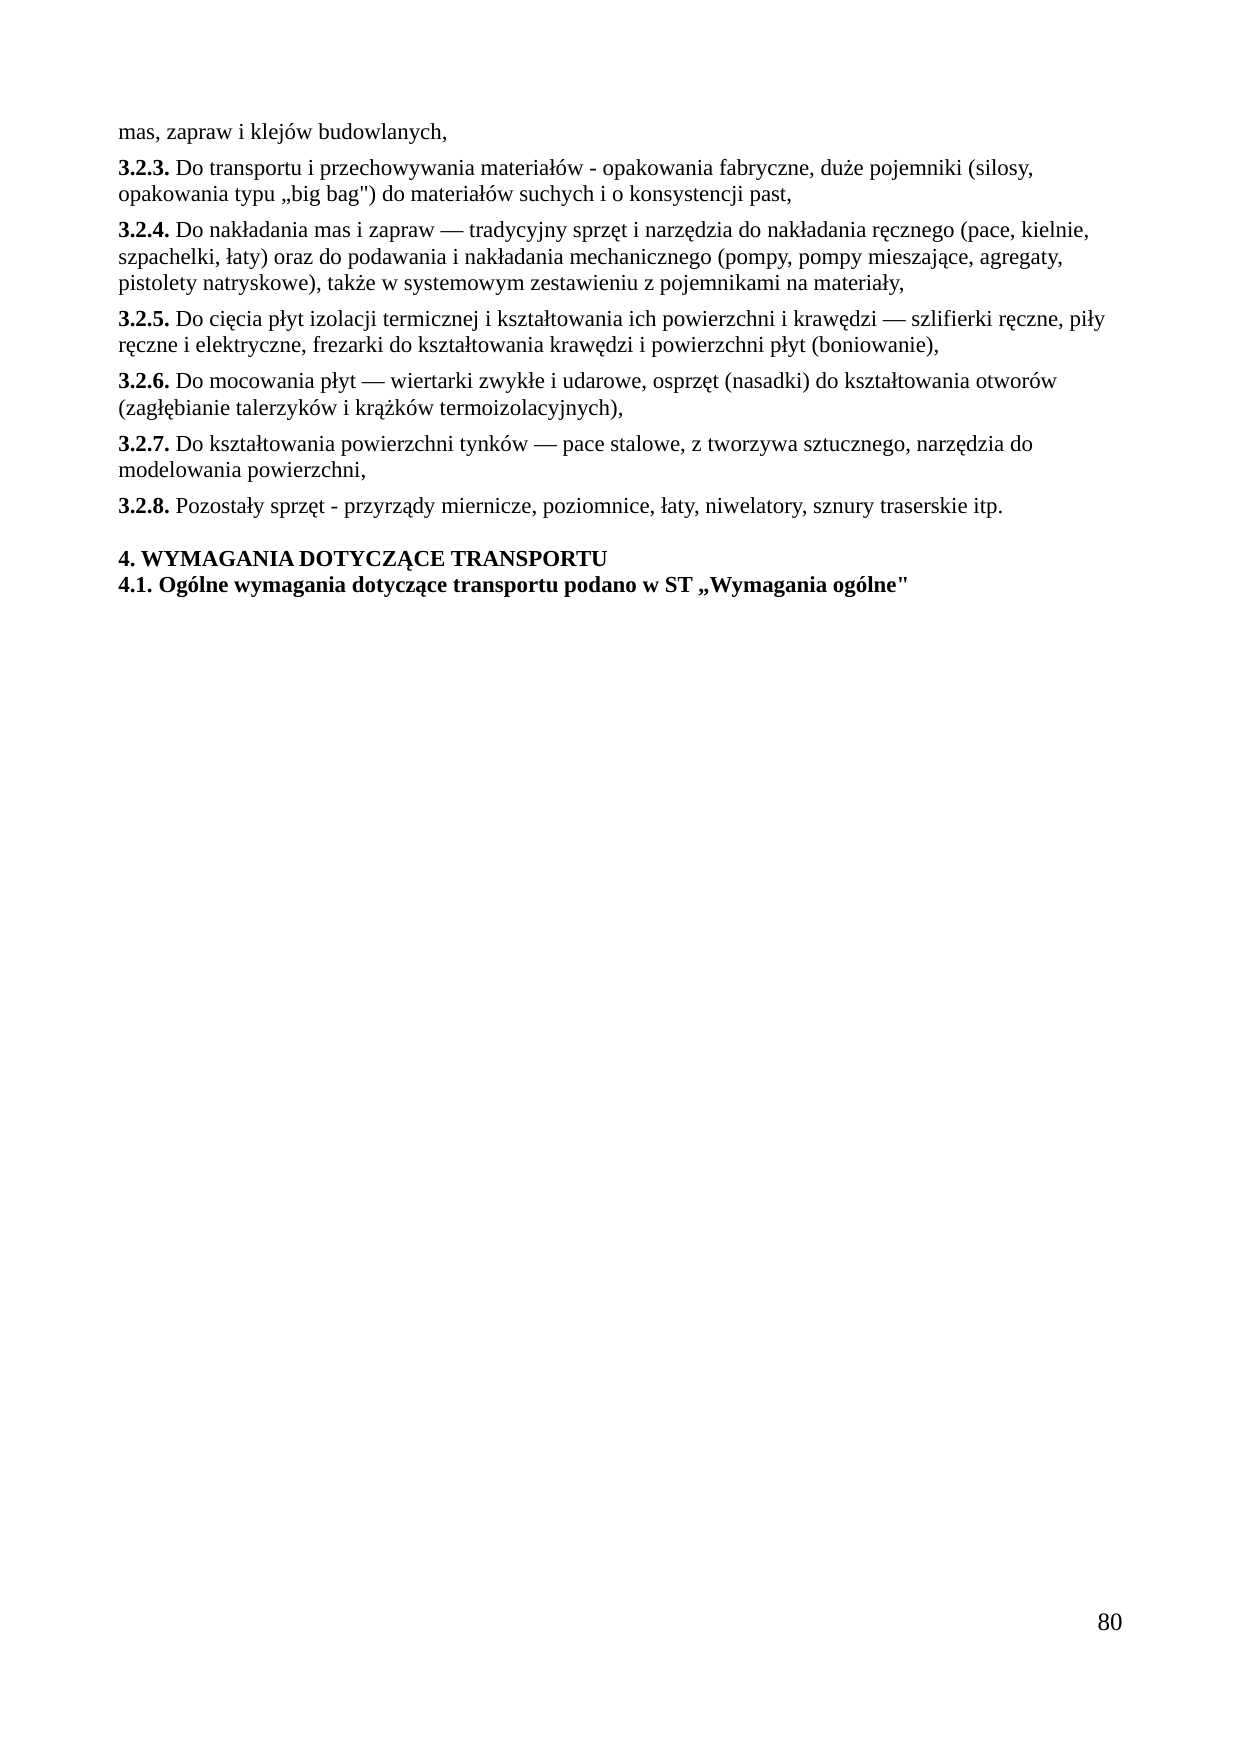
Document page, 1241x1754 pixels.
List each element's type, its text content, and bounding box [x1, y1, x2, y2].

text 3.2.8. Pozostały sprzęt - przyrządy miernicze, poziomnice, łaty, niwelatory, sznury traserskie itp. [118, 492, 1122, 518]
text 4. WYMAGANIA DOTYCZĄCE TRANSPORTU [118, 544, 1122, 571]
text 3.2.3. Do transportu i przechowywania materiałów - opakowania fabryczne, duże pojemniki (silosy, opakowania typu „big bag") do materiałów suchych i o konsystencji past, [118, 154, 1122, 207]
text 3.2.4. Do nakładania mas i zapraw — tradycyjny sprzęt i narzędzia do nakładania ręcznego (pace, kielnie, szpachelki, łaty) oraz do podawania i nakładania mechanicznego (pompy, pompy mieszające, agregaty, pistolety natryskowe), także w systemowym zestawieniu z pojemnikami na materiały, [118, 216, 1122, 295]
text 3.2.6. Do mocowania płyt — wiertarki zwykłe i udarowe, osprzęt (nasadki) do kształtowania otworów (zagłębianie talerzyków i krążków termoizolacyjnych), [118, 367, 1122, 420]
text 3.2.5. Do cięcia płyt izolacji termicznej i kształtowania ich powierzchni i krawędzi — szlifierki ręczne, piły ręczne i elektryczne, frezarki do kształtowania krawędzi i powierzchni płyt (boniowanie), [118, 305, 1122, 358]
text 4.1. Ogólne wymagania dotyczące transportu podano w ST „Wymagania ogólne" [118, 571, 1122, 597]
text 3.2.7. Do kształtowania powierzchni tynków — pace stalowe, z tworzywa sztucznego, narzędzia do modelowania powierzchni, [118, 429, 1122, 482]
text mas, zapraw i klejów budowlanych, [118, 118, 1122, 144]
